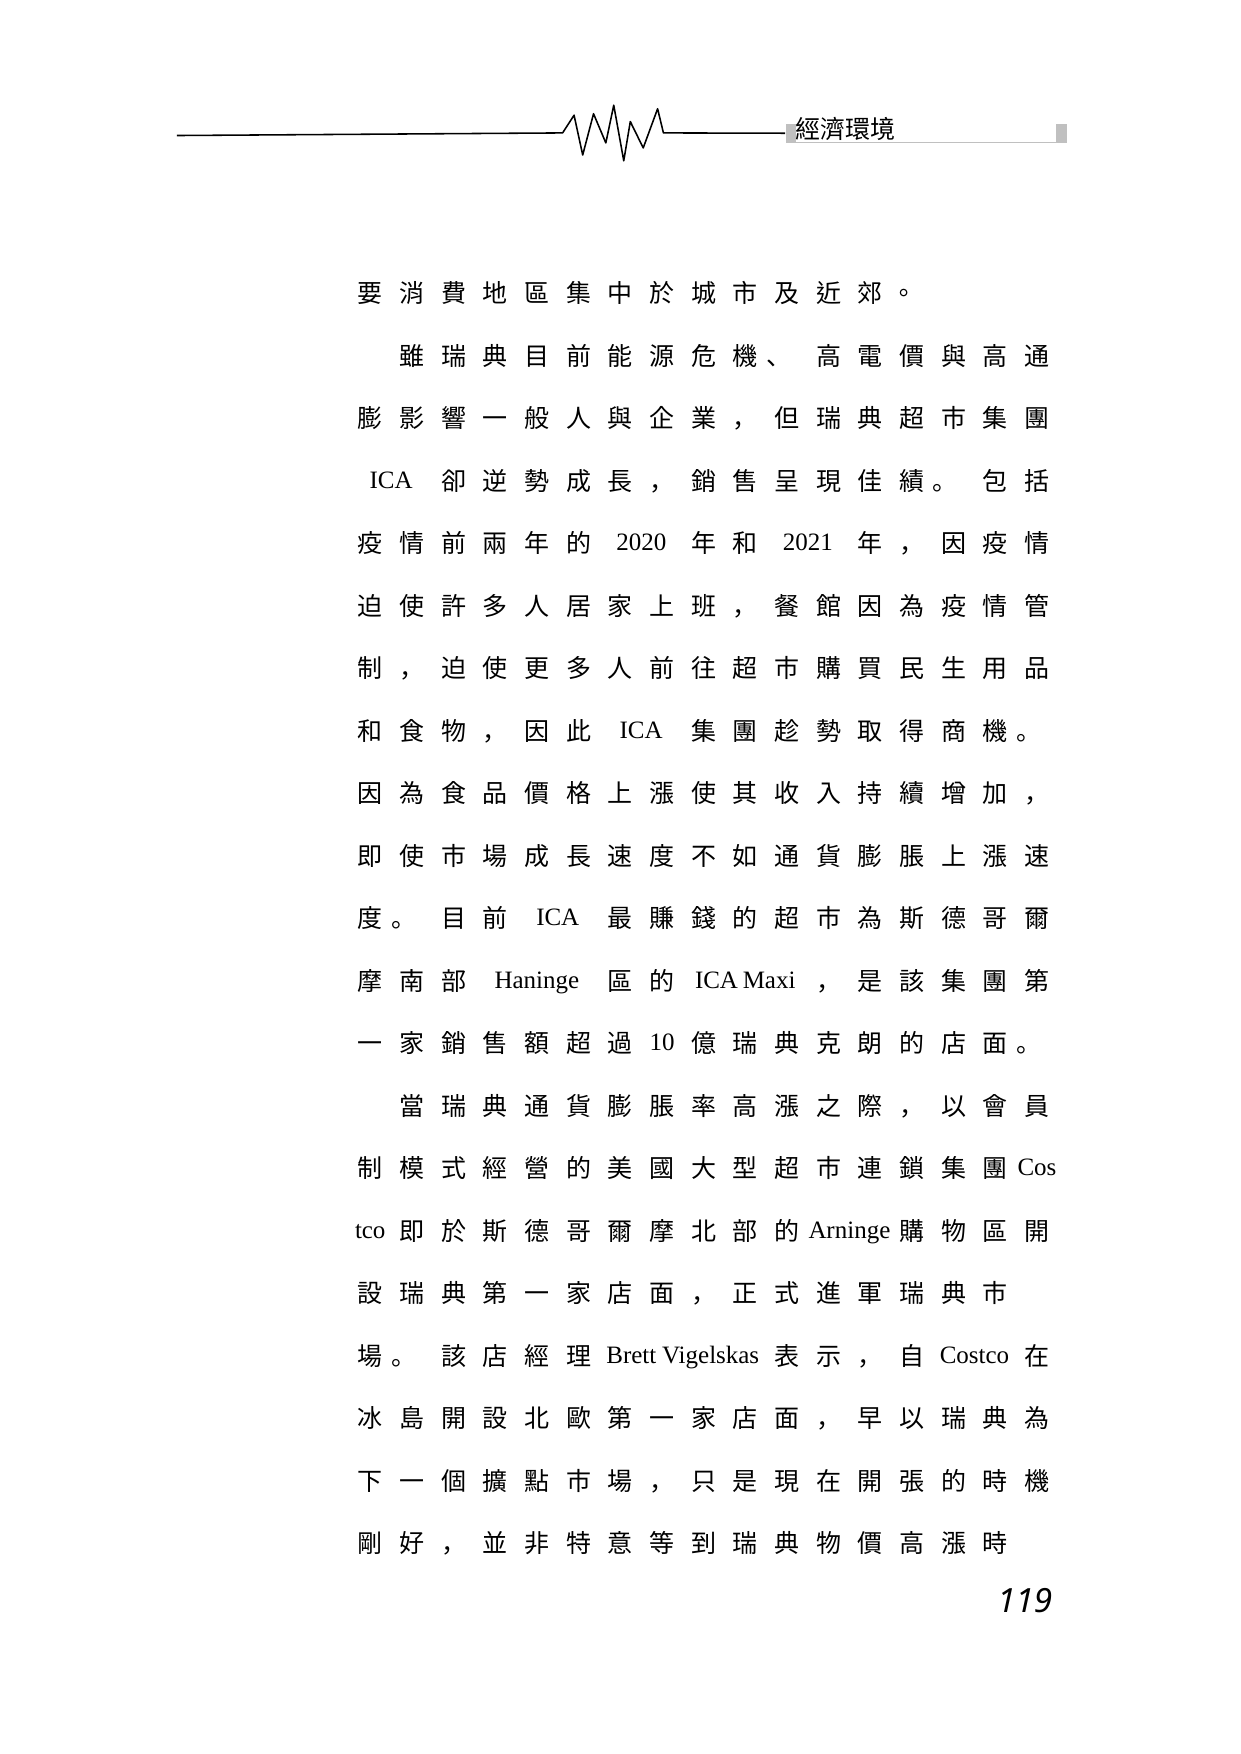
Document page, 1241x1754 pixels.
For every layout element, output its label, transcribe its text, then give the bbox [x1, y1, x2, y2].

text 當瑞典通貨膨脹率高漲之際，以會員制模式經營的美國大型超市連鎖集團Costco即於斯德哥爾摩北部的Arninge購物區開設瑞典第一家店面，正式進軍瑞典市場。該店經理Brett Vigelskas表示，自Costco在冰島開設北歐第一家店面，早以瑞典為下一個擴點市場，只是現在開張的時機剛好，並非特意等到瑞典物價高漲時 [330, 1063, 1058, 1563]
text 雖瑞典目前能源危機、高電價與高通膨影響一般人與企業，但瑞典超市集團ICA卻逆勢成長，銷售呈現佳績。包括疫情前兩年的2020年和2021年，因疫情迫使許多人居家上班，餐館因為疫情管制，迫使更多人前往超市購買民生用品和食物，因此ICA集團趁勢取得商機。因為食品價格上漲使其收入持續增加，即使市場成長速度不如通貨膨脹上漲速度。目前ICA最賺錢的超市為斯德哥爾摩南部Haninge區的ICA Maxi，是該集團第一家銷售額超過10億瑞典克朗的店面。 [330, 313, 1058, 1063]
text 要消費地區集中於城市及近郊。 [330, 250, 1058, 313]
